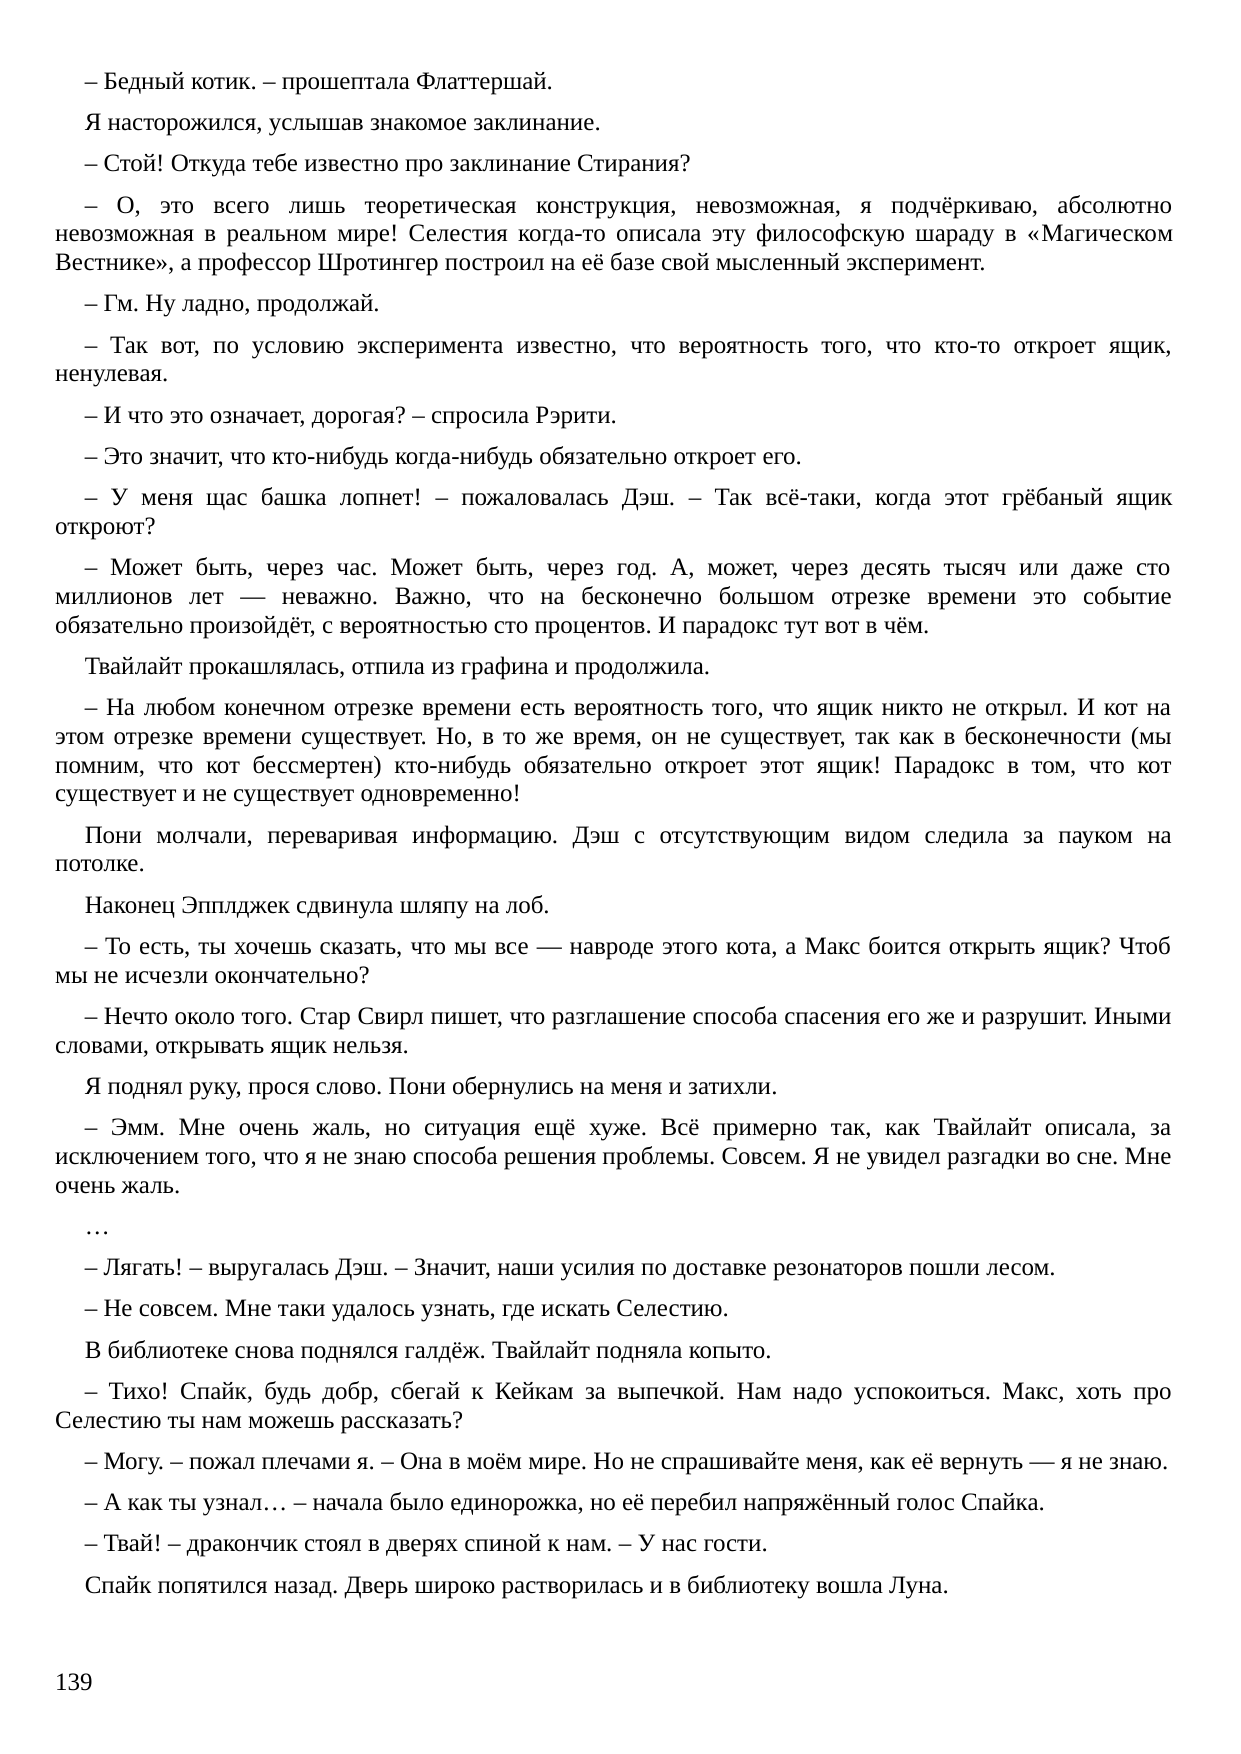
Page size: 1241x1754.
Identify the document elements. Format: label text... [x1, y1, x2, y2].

text Пони молчали, переваривая информацию. Дэш с отсутствующим видом следила за пауком на потолке. [55, 820, 1173, 877]
text – Тихо! Спайк, будь добр, сбегай к Кейкам за выпечкой. Нам надо успокоиться. Макс, хоть про Селестию ты нам можешь рассказать? [55, 1376, 1173, 1433]
text Твайлайт прокашлялась, отпила из графина и продолжила. [55, 651, 1173, 680]
text – Гм. Ну ладно, продолжай. [55, 288, 1173, 317]
text В библиотеке снова поднялся галдёж. Твайлайт подняла копыто. [55, 1335, 1173, 1363]
text – Может быть, через час. Может быть, через год. А, может, через десять тысяч или даже сто миллионов лет — неважно. Важно, что на бесконечно большом отрезке времени это событие обязательно произойдёт, с вероятностью сто процентов. И парадокс тут вот в чём. [55, 552, 1173, 638]
text … [55, 1211, 1173, 1240]
text – Это значит, что кто-нибудь когда-нибудь обязательно откроет его. [55, 441, 1173, 470]
text – У меня щас башка лопнет! – пожаловалась Дэш. – Так всё-таки, когда этот грёбаный ящик откроют? [55, 482, 1173, 540]
text – Не совсем. Мне таки удалось узнать, где искать Селестию. [55, 1293, 1173, 1322]
text Наконец Эпплджек сдвинула шляпу на лоб. [55, 890, 1173, 918]
text – Могу. – пожал плечами я. – Она в моём мире. Но не спрашивайте меня, как её вернуть — я не знаю. [55, 1446, 1173, 1475]
text – Эмм. Мне очень жаль, но ситуация ещё хуже. Всё примерно так, как Твайлайт описала, за исключением того, что я не знаю способа решения проблемы. Совсем. Я не увидел разгадки во сне. Мне очень жаль. [55, 1112, 1173, 1198]
text – Бедный котик. – прошептала Флаттершай. [55, 66, 1173, 95]
text – Нечто около того. Стар Свирл пишет, что разглашение способа спасения его же и разрушит. Иными словами, открывать ящик нельзя. [55, 1001, 1173, 1058]
text Я поднял руку, прося слово. Пони обернулись на меня и затихли. [55, 1071, 1173, 1100]
text – То есть, ты хочешь сказать, что мы все — навроде этого кота, а Макс боится открыть ящик? Чтоб мы не исчезли окончательно? [55, 931, 1173, 988]
text – На любом конечном отрезке времени есть вероятность того, что ящик никто не открыл. И кот на этом отрезке времени существует. Но, в то же время, он не существует, так как в бесконечности (мы помним, что кот бессмертен) кто-нибудь обязательно откроет этот ящик! Парадокс в том, что кот существует и не существует одновременно! [55, 692, 1173, 807]
text – А как ты узнал… – начала было единорожка, но её перебил напряжённый голос Спайка. [55, 1487, 1173, 1516]
text – Стой! Откуда тебе известно про заклинание Стирания? [55, 148, 1173, 177]
text – Лягать! – выругалась Дэш. – Значит, наши усилия по доставке резонаторов пошли лесом. [55, 1252, 1173, 1281]
text Я насторожился, услышав знакомое заклинание. [55, 107, 1173, 136]
text – Твай! – дракончик стоял в дверях спиной к нам. – У нас гости. [55, 1528, 1173, 1557]
text – О, это всего лишь теоретическая конструкция, невозможная, я подчёркиваю, абсолютно невозможная в реальном мире! Селестия когда-то описала эту философскую шараду в «Магическом Вестнике», а профессор Шротингер построил на её базе свой мысленный эксперимент. [55, 190, 1173, 276]
text Спайк попятился назад. Дверь широко растворилась и в библиотеку вошла Луна. [55, 1570, 1173, 1598]
text – Так вот, по условию эксперимента известно, что вероятность того, что кто-то откроет ящик, ненулевая. [55, 330, 1173, 387]
text – И что это означает, дорогая? – спросила Рэрити. [55, 400, 1173, 428]
